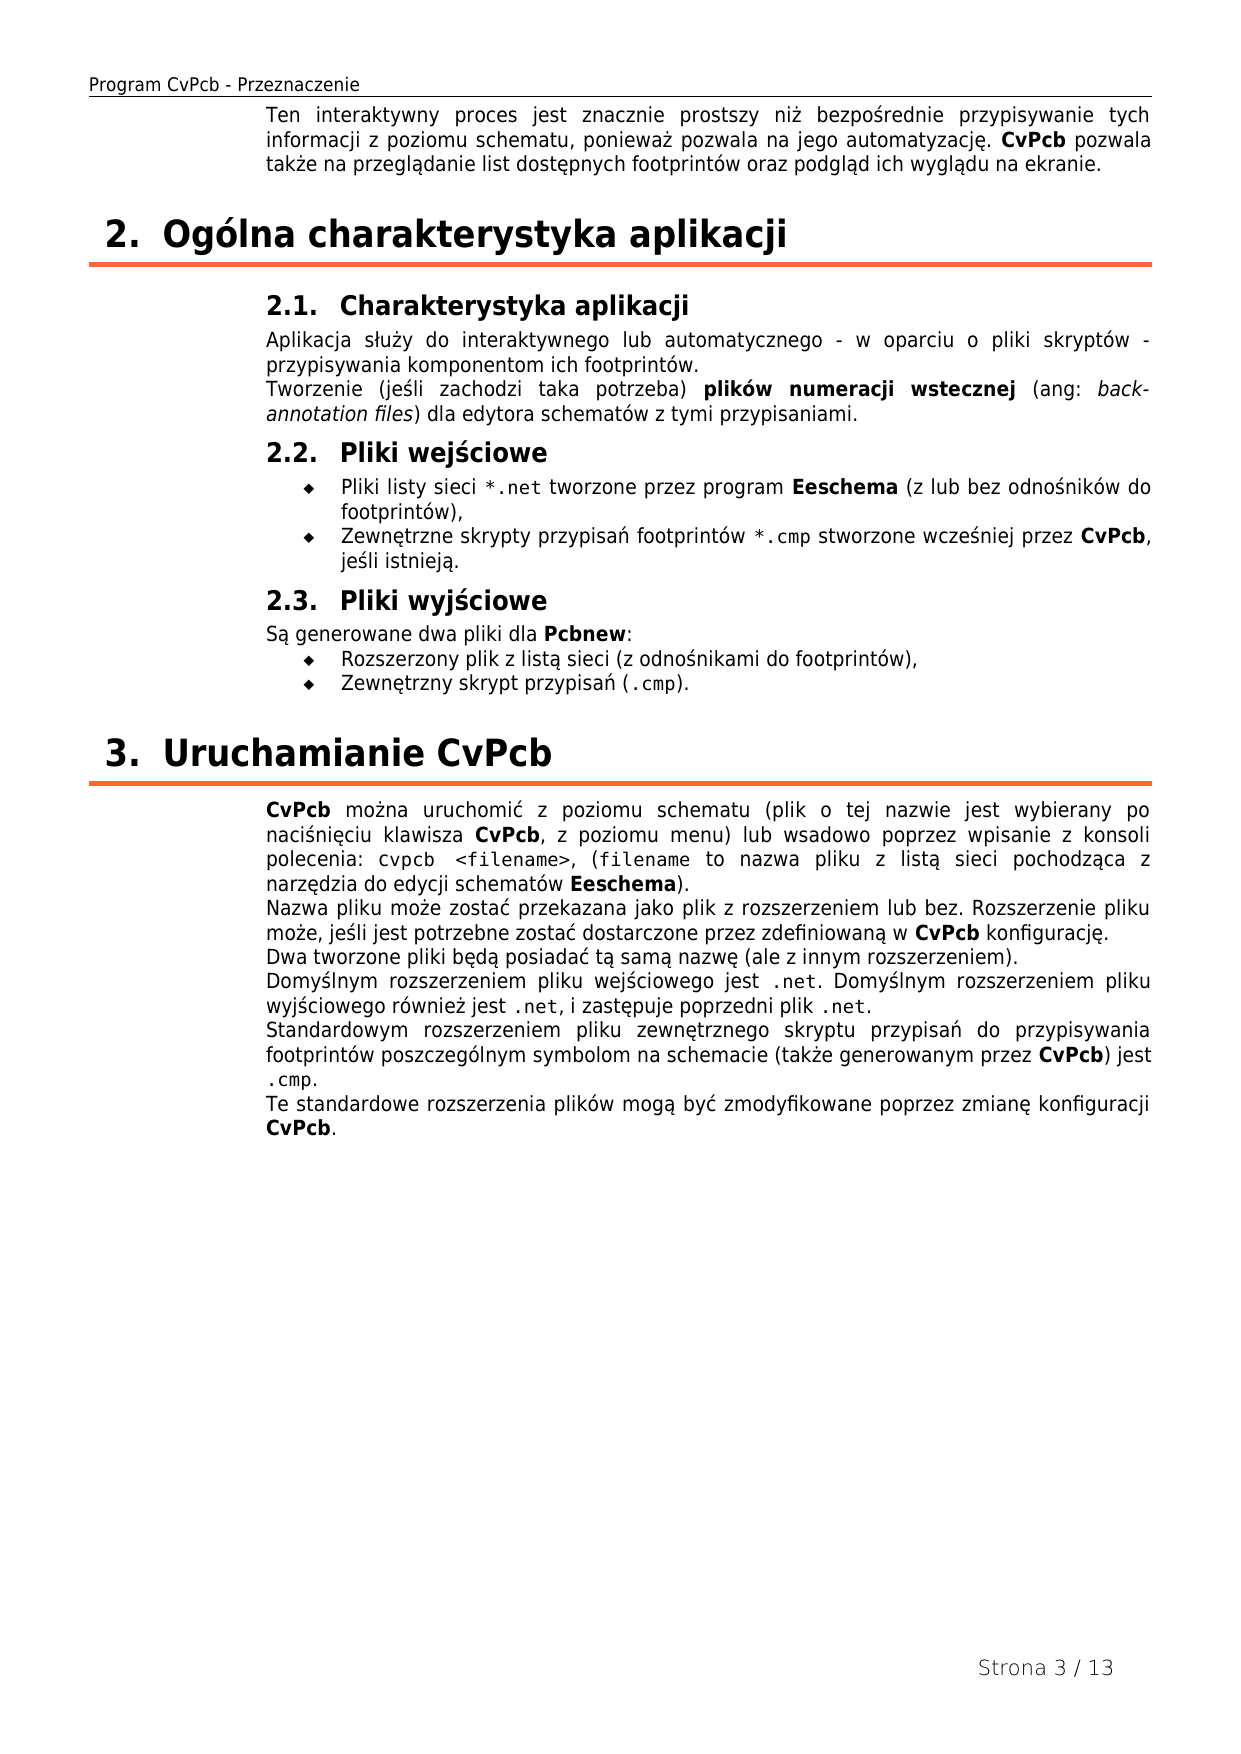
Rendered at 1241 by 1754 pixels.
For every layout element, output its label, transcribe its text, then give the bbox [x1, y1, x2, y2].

subtitle Ogólna charakterystyka aplikacji [88, 206, 1152, 267]
subtitle Pliki wyjściowe [266, 585, 1152, 616]
text Aplikacja służy do interaktywnego lub automatycznego - w oparciu o pliki skryptów - przypisywania komponentom ich footprintów. [266, 328, 1152, 377]
text Standardowym rozszerzeniem pliku zewnętrznego skryptu przypisań do przypisywania footprintów poszczególnym symbolom na schemacie (także generowanym przez CvPcb) jest .cmp. [266, 1018, 1152, 1092]
text Są generowane dwa pliki dla Pcbnew: [266, 622, 1152, 647]
text Nazwa pliku może zostać przekazana jako plik z rozszerzeniem lub bez. Rozszerzenie pliku może, jeśli jest potrzebne zostać dostarczone przez zdefiniowaną w CvPcb konfigurację. [266, 896, 1152, 945]
text CvPcb można uruchomić z poziomu schematu (plik o tej nazwie jest wybierany po naciśnięciu klawisza CvPcb, z poziomu menu) lub wsadowo poprzez wpisanie z konsoli polecenia: cvpcb <filename>, (filename to nazwa pliku z listą sieci pochodząca z narzędzia do edycji schematów Eeschema). [266, 798, 1152, 896]
text Domyślnym rozszerzeniem pliku wejściowego jest .net. Domyślnym rozszerzeniem pliku wyjściowego również jest .net, i zastępuje poprzedni plik .net. [266, 969, 1152, 1018]
subtitle Uruchamianie CvPcb [88, 725, 1152, 786]
text Te standardowe rozszerzenia plików mogą być zmodyfikowane poprzez zmianę konfiguracji CvPcb. [266, 1092, 1152, 1141]
text Tworzenie (jeśli zachodzi taka potrzeba) plików numeracji wstecznej (ang: back-annotation files) dla edytora schematów z tymi przypisaniami. [266, 377, 1152, 426]
subtitle Charakterystyka aplikacji [266, 291, 1152, 322]
list Pliki listy sieci *.net tworzone przez program Eeschema (z lub bez odnośników do footprintów), [303, 475, 1152, 524]
text Ten interaktywny proces jest znacznie prostszy niż bezpośrednie przypisywanie tych informacji z poziomu schematu, ponieważ pozwala na jego automatyzację. CvPcb pozwala także na przeglądanie list dostępnych footprintów oraz podgląd ich wyglądu na ekranie. [266, 103, 1152, 177]
text Dwa tworzone pliki będą posiadać tą samą nazwę (ale z innym rozszerzeniem). [266, 945, 1152, 969]
subtitle Pliki wejściowe [266, 438, 1152, 469]
list Rozszerzony plik z listą sieci (z odnośnikami do footprintów), [303, 647, 1152, 671]
list Zewnętrzny skrypt przypisań (.cmp). [303, 671, 1152, 696]
list Zewnętrzne skrypty przypisań footprintów *.cmp stworzone wcześniej przez CvPcb, jeśli istnieją. [303, 524, 1152, 573]
